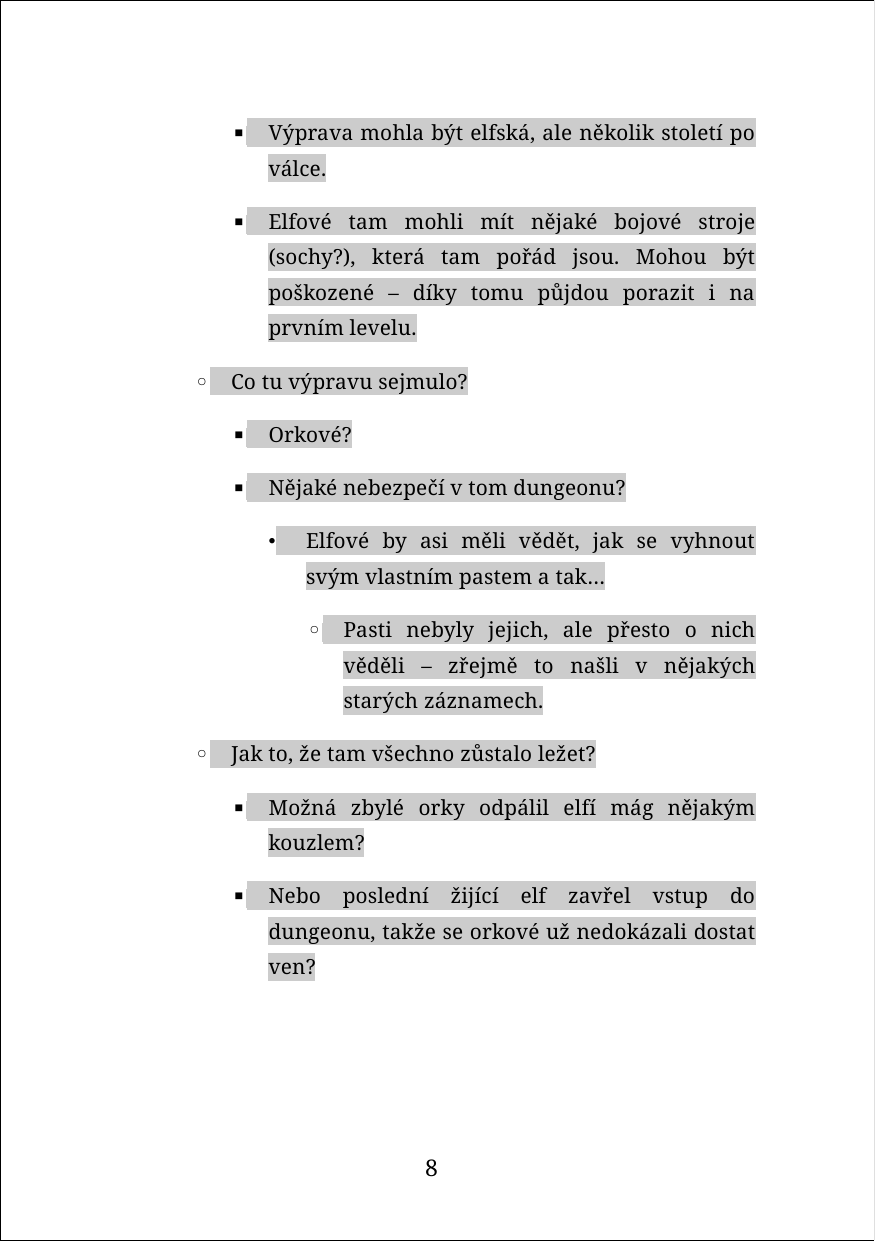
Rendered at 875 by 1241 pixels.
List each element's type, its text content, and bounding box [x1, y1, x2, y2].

list Nebo poslední žijící elf zavřel vstup do dungeonu, takže se orkové už nedokázali dostat ven? [231, 881, 756, 981]
list Elfové tam mohli mít nějaké bojové stroje (sochy?), která tam pořád jsou. Mohou být poškozené – díky tomu půjdou porazit i na prvním levelu. [231, 207, 756, 342]
list Výprava mohla být elfská, ale několik století po válce. [231, 118, 756, 182]
list Možná zbylé orky odpálil elfí mág nějakým kouzlem? [231, 793, 756, 857]
list Co tu výpravu sejmulo? [193, 367, 756, 395]
list Pasti nebyly jejich, ale přesto o nich věděli – zřejmě to našli v nějakých starých záznamech. [306, 615, 756, 715]
list Nějaké nebezpečí v tom dungeonu? [231, 473, 756, 502]
list Jak to, že tam všechno zůstalo ležet? [193, 739, 756, 768]
list Elfové by asi měli vědět, jak se vyhnout svým vlastním pastem a tak… [268, 526, 756, 590]
list Orkové? [231, 420, 756, 448]
